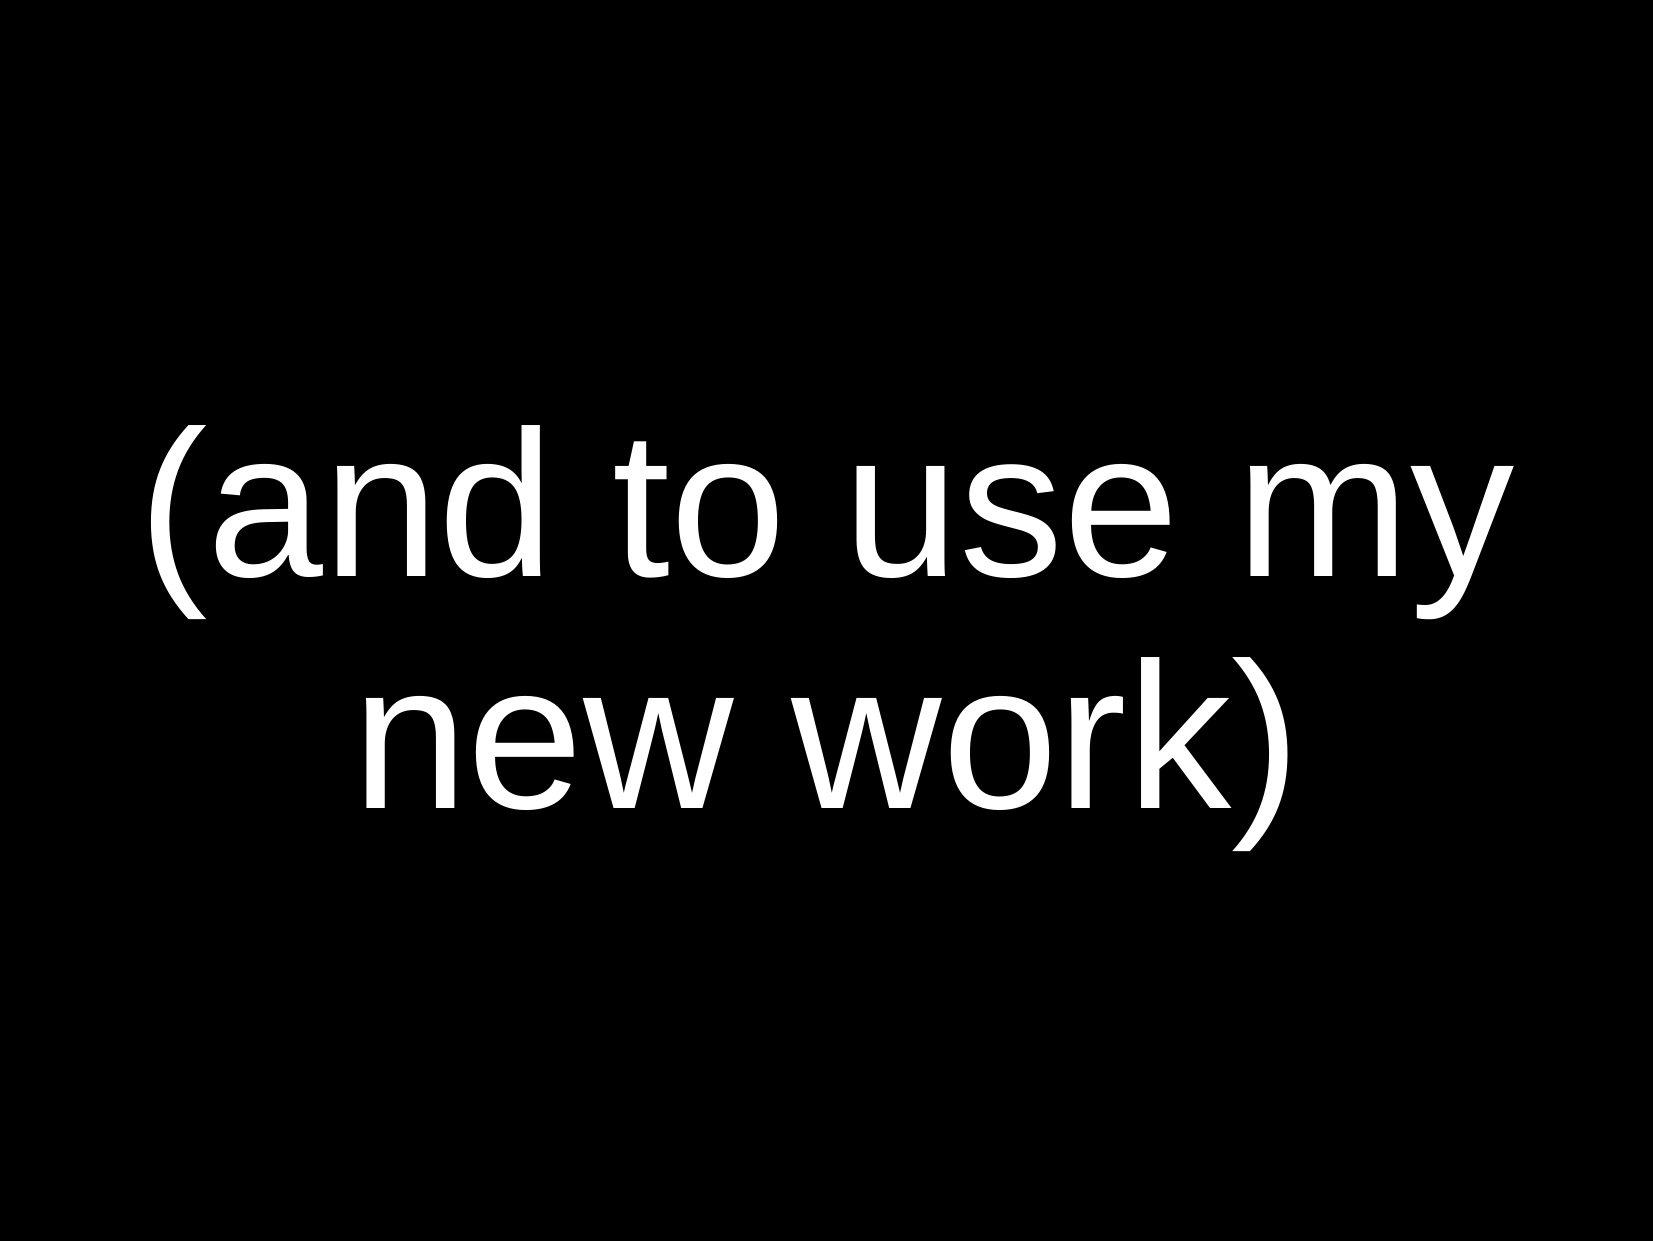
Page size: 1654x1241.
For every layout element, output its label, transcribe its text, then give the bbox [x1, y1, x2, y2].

title (and to use my new work) [82, 101, 1571, 1140]
